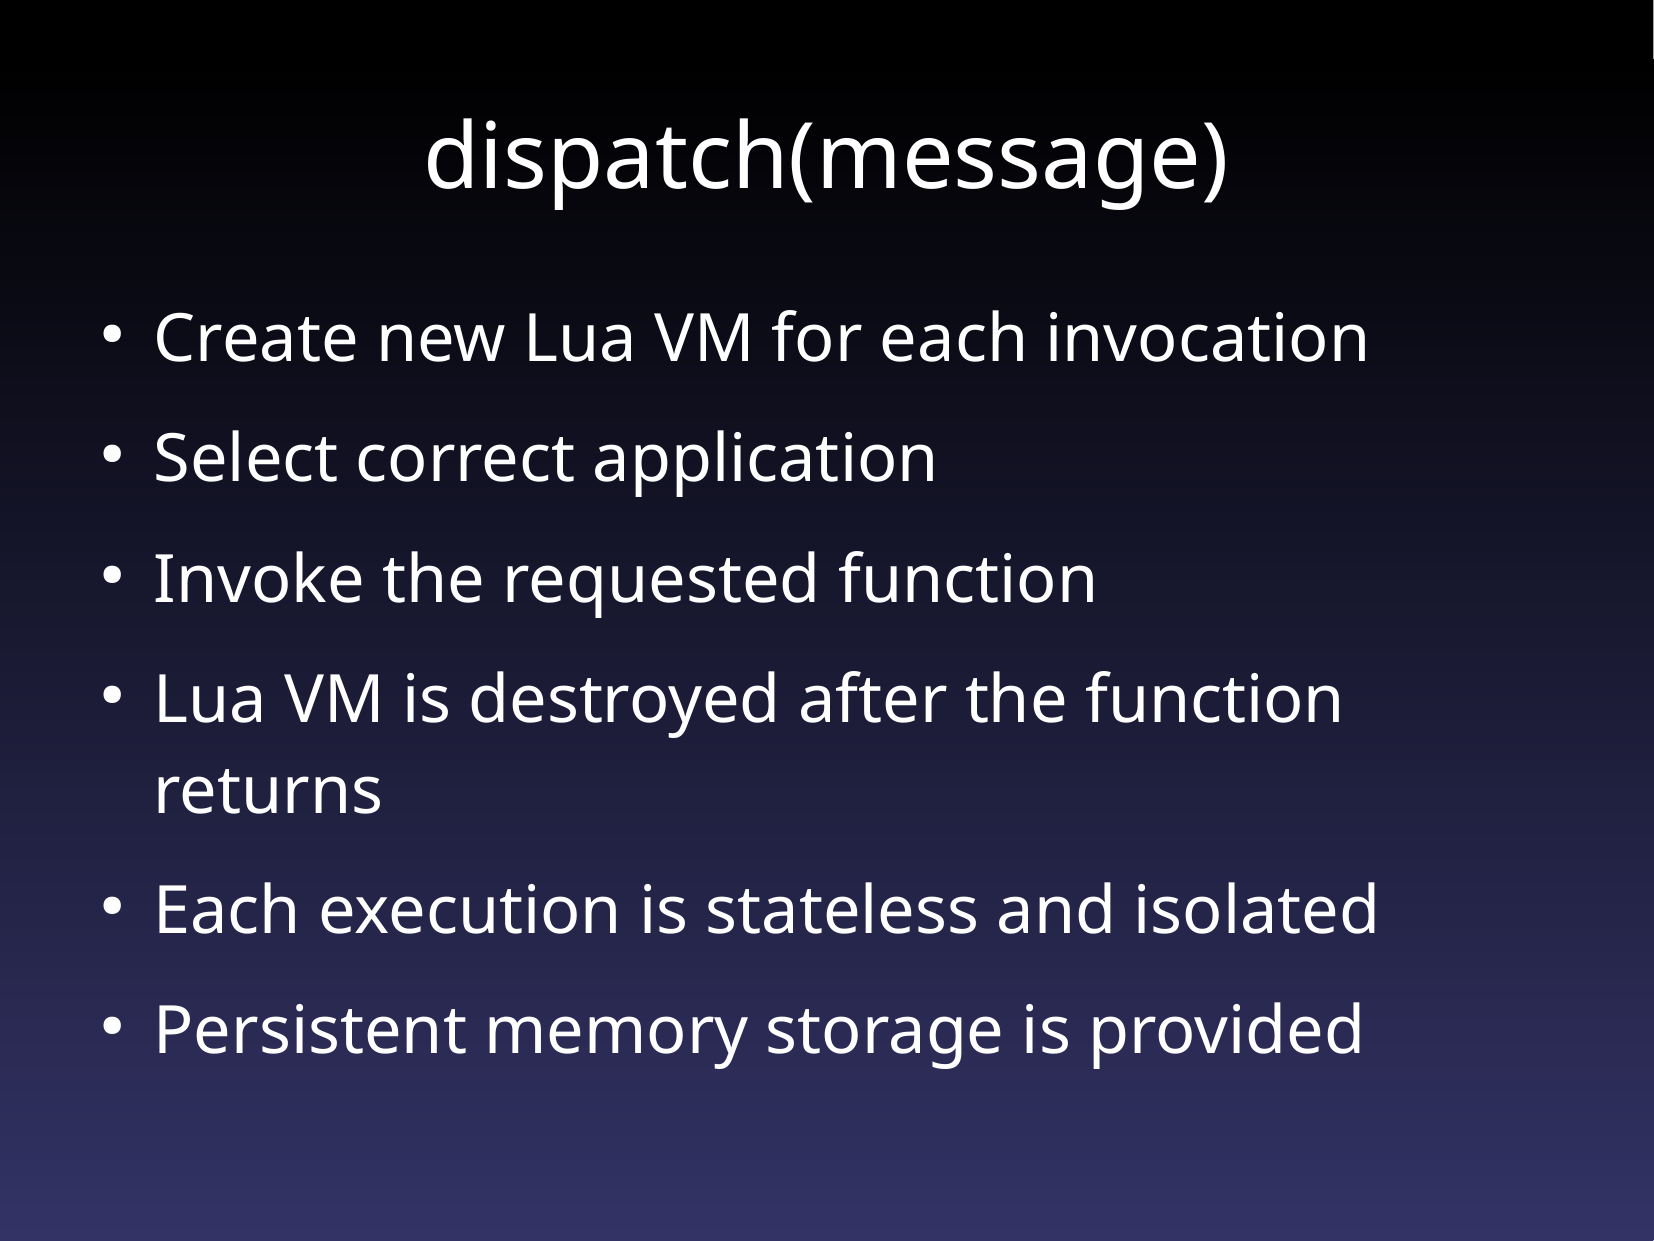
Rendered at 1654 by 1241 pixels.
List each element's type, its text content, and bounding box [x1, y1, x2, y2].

title dispatch(message) [82, 49, 1571, 257]
list Create new Lua VM for each invocation Select correct application Invoke the requested function Lua VM is destroyed after the function returns Each execution is stateless and isolated Persistent memory storage is provided [82, 290, 1571, 1094]
